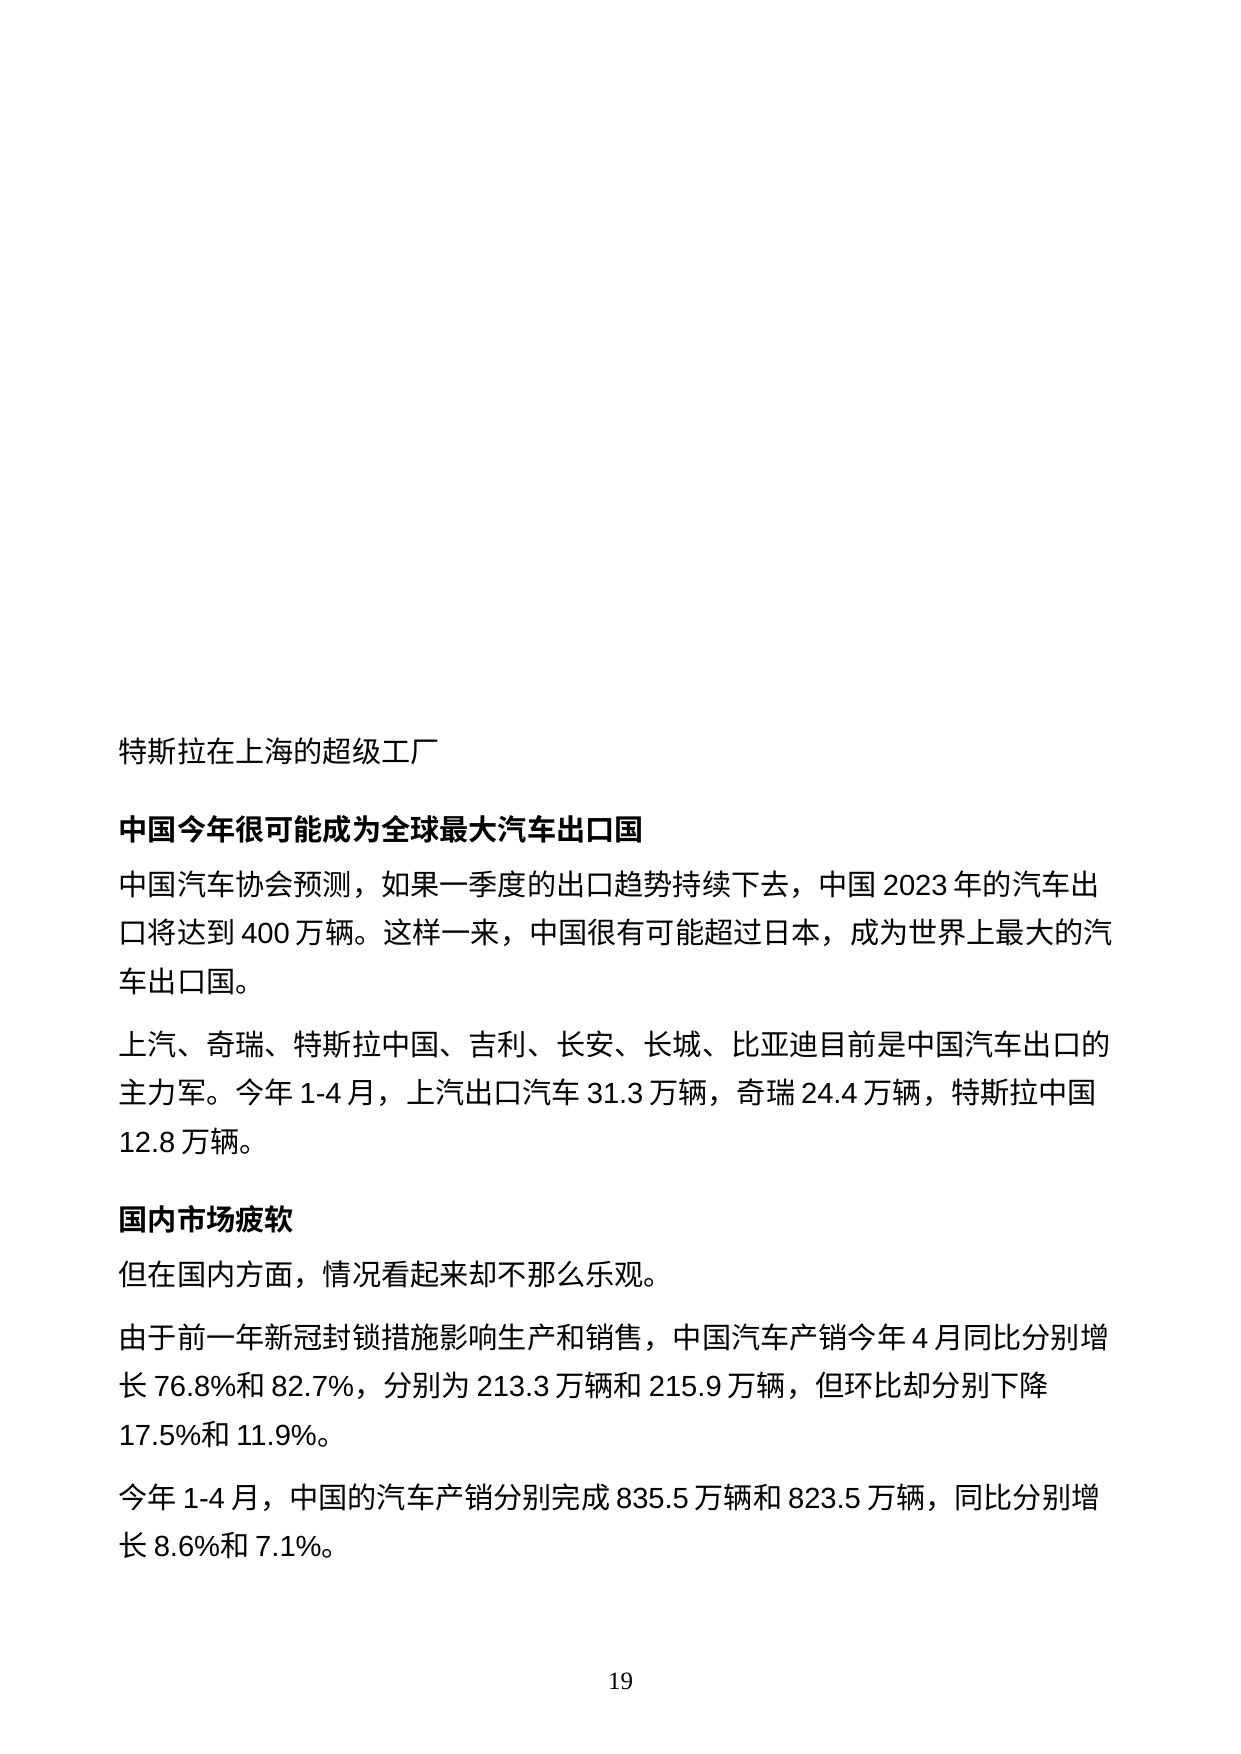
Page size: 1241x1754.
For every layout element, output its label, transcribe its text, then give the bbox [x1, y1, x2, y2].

text 特斯拉在上海的超级工厂 [118, 729, 1122, 771]
subtitle 中国今年很可能成为全球最大汽车出口国 [118, 806, 1122, 849]
subtitle 国内市场疲软 [118, 1196, 1122, 1238]
text 中国汽车协会预测，如果一季度的出口趋势持续下去，中国2023年的汽车出口将达到400万辆。这样一来，中国很有可能超过日本，成为世界上最大的汽车出口国。 [118, 861, 1122, 1001]
text 但在国内方面，情况看起来却不那么乐观。 [118, 1251, 1122, 1293]
text 上汽、奇瑞、特斯拉中国、吉利、长安、长城、比亚迪目前是中国汽车出口的主力军。今年1-4月，上汽出口汽车31.3万辆，奇瑞24.4万辆，特斯拉中国12.8万辆。 [118, 1021, 1122, 1161]
text 今年1-4月，中国的汽车产销分别完成835.5万辆和823.5万辆，同比分别增长8.6%和7.1%。 [118, 1474, 1122, 1565]
text 由于前一年新冠封锁措施影响生产和销售，中国汽车产销今年4月同比分别增长76.8%和82.7%，分别为213.3万辆和215.9万辆，但环比却分别下降17.5%和11.9%。 [118, 1314, 1122, 1453]
